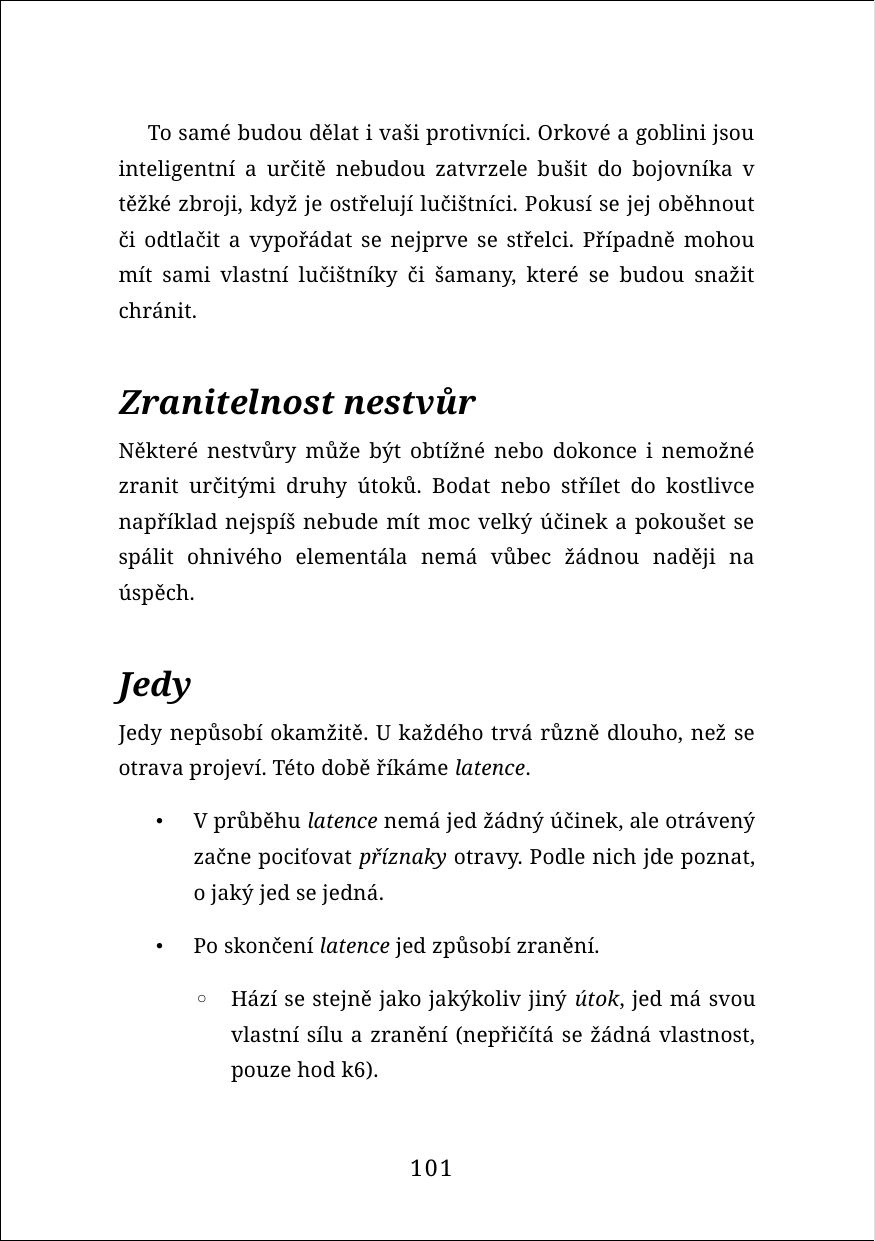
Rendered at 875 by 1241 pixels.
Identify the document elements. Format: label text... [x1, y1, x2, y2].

subtitle Jedy [118, 661, 756, 706]
list Po skončení latence jed způsobí zranění. [156, 931, 756, 959]
subtitle Zranitelnost nestvůr [118, 379, 756, 424]
text To samé budou dělat i vaši protivníci. Orkové a goblini jsou inteligentní a určitě nebudou zatvrzele bušit do bojovníka v těžké zbroji, když je ostřelují lučištníci. Pokusí se jej oběhnout či odtlačit a vypořádat se nejprve se střelci. Případně mohou mít sami vlastní lučištníky či šamany, které se budou snažit chránit. [118, 118, 756, 324]
text Jedy nepůsobí okamžitě. U každého trvá různě dlouho, než se otrava projeví. Této době říkáme latence. [118, 718, 756, 782]
list Hází se stejně jako jakýkoliv jiný útok, jed má svou vlastní sílu a zranění (nepřičítá se žádná vlastnost, pouze hod k6). [193, 984, 756, 1084]
text Některé nestvůry může být obtížné nebo dokonce i nemožné zranit určitými druhy útoků. Bodat nebo střílet do kostlivce například nejspíš nebude mít moc velký účinek a pokoušet se spálit ohnivého elementála nemá vůbec žádnou naději na úspěch. [118, 436, 756, 606]
list V průběhu latence nemá jed žádný účinek, ale otrávený začne pociťovat příznaky otravy. Podle nich jde poznat, o jaký jed se jedná. [156, 807, 756, 906]
